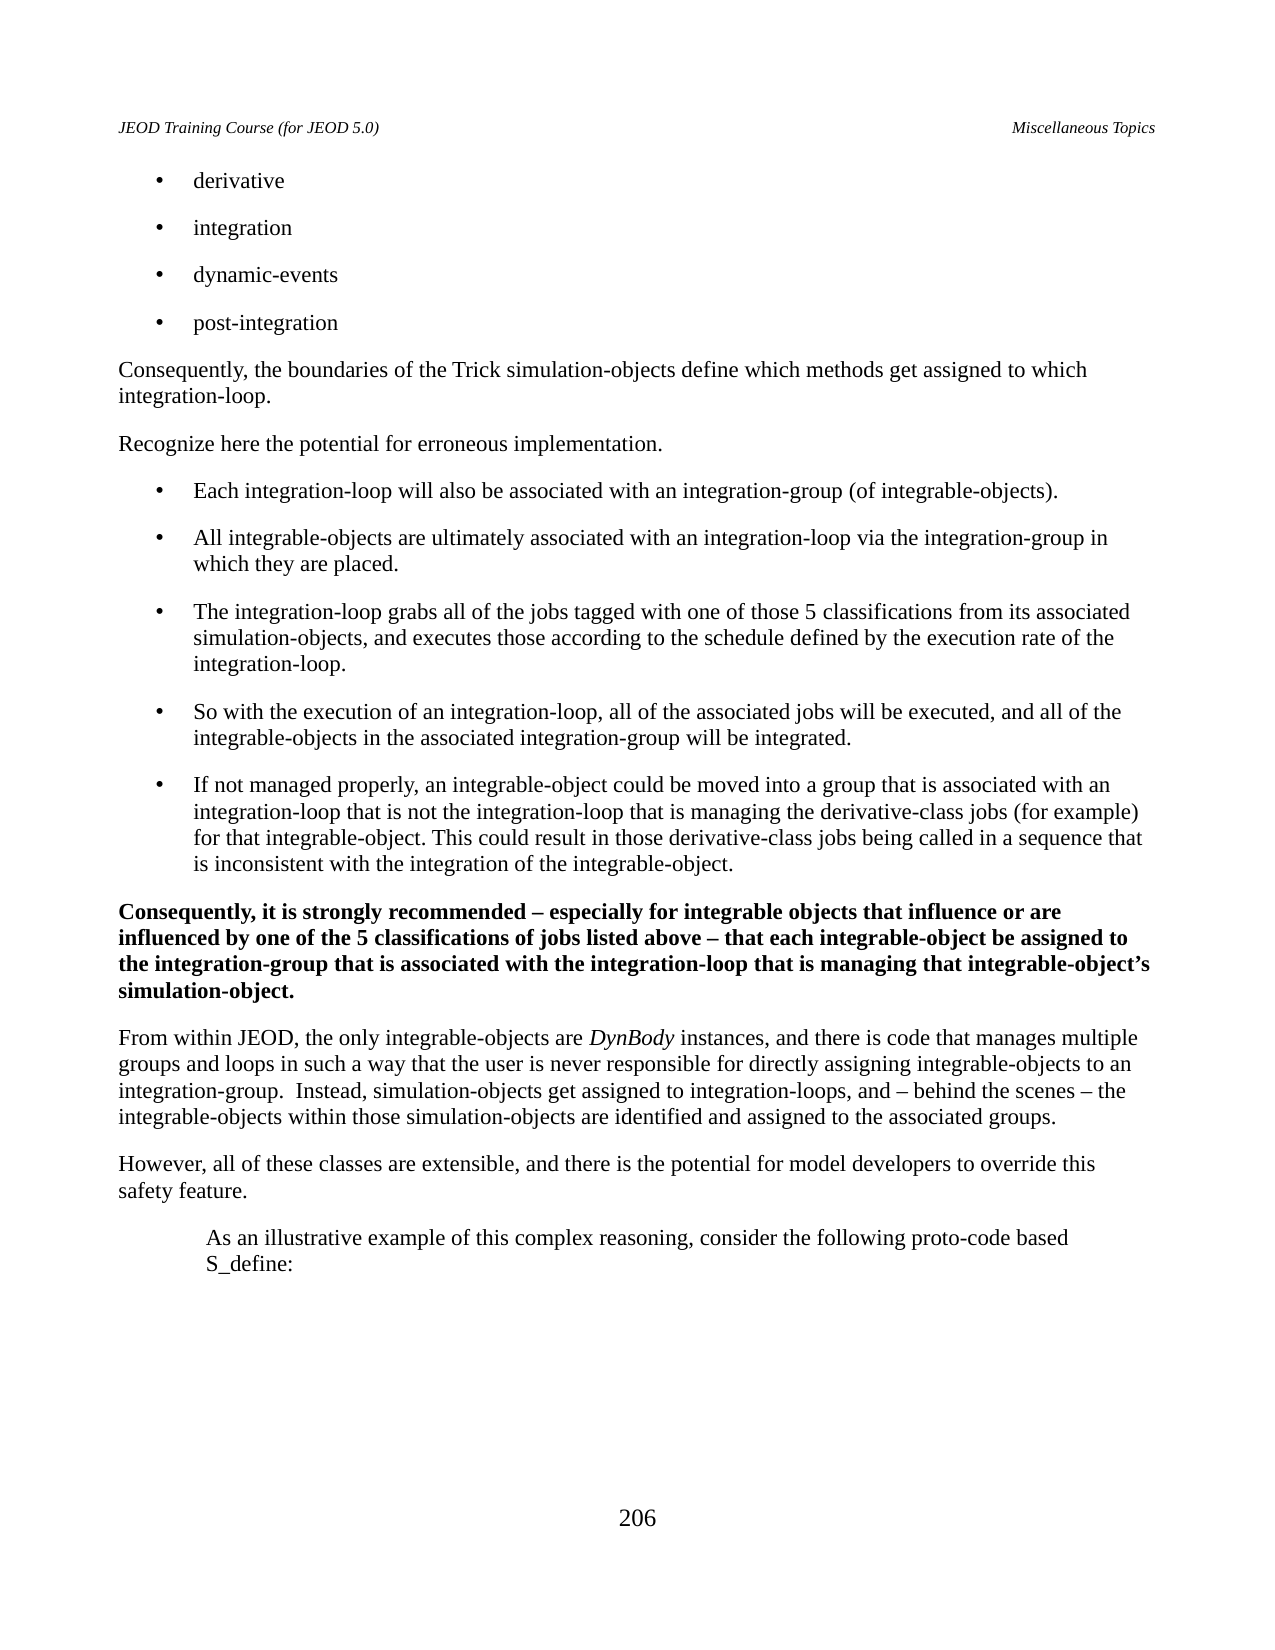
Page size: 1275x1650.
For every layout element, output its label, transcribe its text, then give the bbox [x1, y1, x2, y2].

list So with the execution of an integration-loop, all of the associated jobs will be executed, and all of the integrable-objects in the associated integration-group will be integrated. [156, 698, 1157, 751]
text As an illustrative example of this complex reasoning, consider the following proto-code based S_define: [206, 1224, 1157, 1277]
text Consequently, it is strongly recommended – especially for integrable objects that influence or are influenced by one of the 5 classifications of jobs listed above – that each integrable-object be assigned to the integration-group that is associated with the integration-loop that is managing that integrable-object’s simulation-object. [118, 898, 1157, 1003]
list dynamic-events [156, 261, 1157, 288]
list post-integration [156, 309, 1157, 335]
text Consequently, the boundaries of the Trick simulation-objects define which methods get assigned to which integration-loop. [118, 356, 1157, 409]
text However, all of these classes are extensible, and there is the potential for model developers to override this safety feature. [118, 1151, 1157, 1203]
list The integration-loop grabs all of the jobs tagged with one of those 5 classifications from its associated simulation-objects, and executes those according to the schedule defined by the execution rate of the integration-loop. [156, 598, 1157, 677]
list integration [156, 214, 1157, 240]
list If not managed properly, an integrable-object could be moved into a group that is associated with an integration-loop that is not the integration-loop that is managing the derivative-class jobs (for example) for that integrable-object. This could result in those derivative-class jobs being called in a sequence that is inconsistent with the integration of the integrable-object. [156, 771, 1157, 877]
text Recognize here the potential for erroneous implementation. [118, 429, 1157, 456]
list Each integration-loop will also be associated with an integration-group (of integrable-objects). [156, 477, 1157, 503]
list All integrable-objects are ultimately associated with an integration-loop via the integration-group in which they are placed. [156, 524, 1157, 577]
list derivative [156, 167, 1157, 193]
text From within JEOD, the only integrable-objects are DynBody instances, and there is code that manages multiple groups and loops in such a way that the user is never responsible for directly assigning integrable-objects to an integration-group. Instead, simulation-objects get assigned to integration-loops, and – behind the scenes – the integrable-objects within those simulation-objects are identified and assigned to the associated groups. [118, 1024, 1157, 1129]
